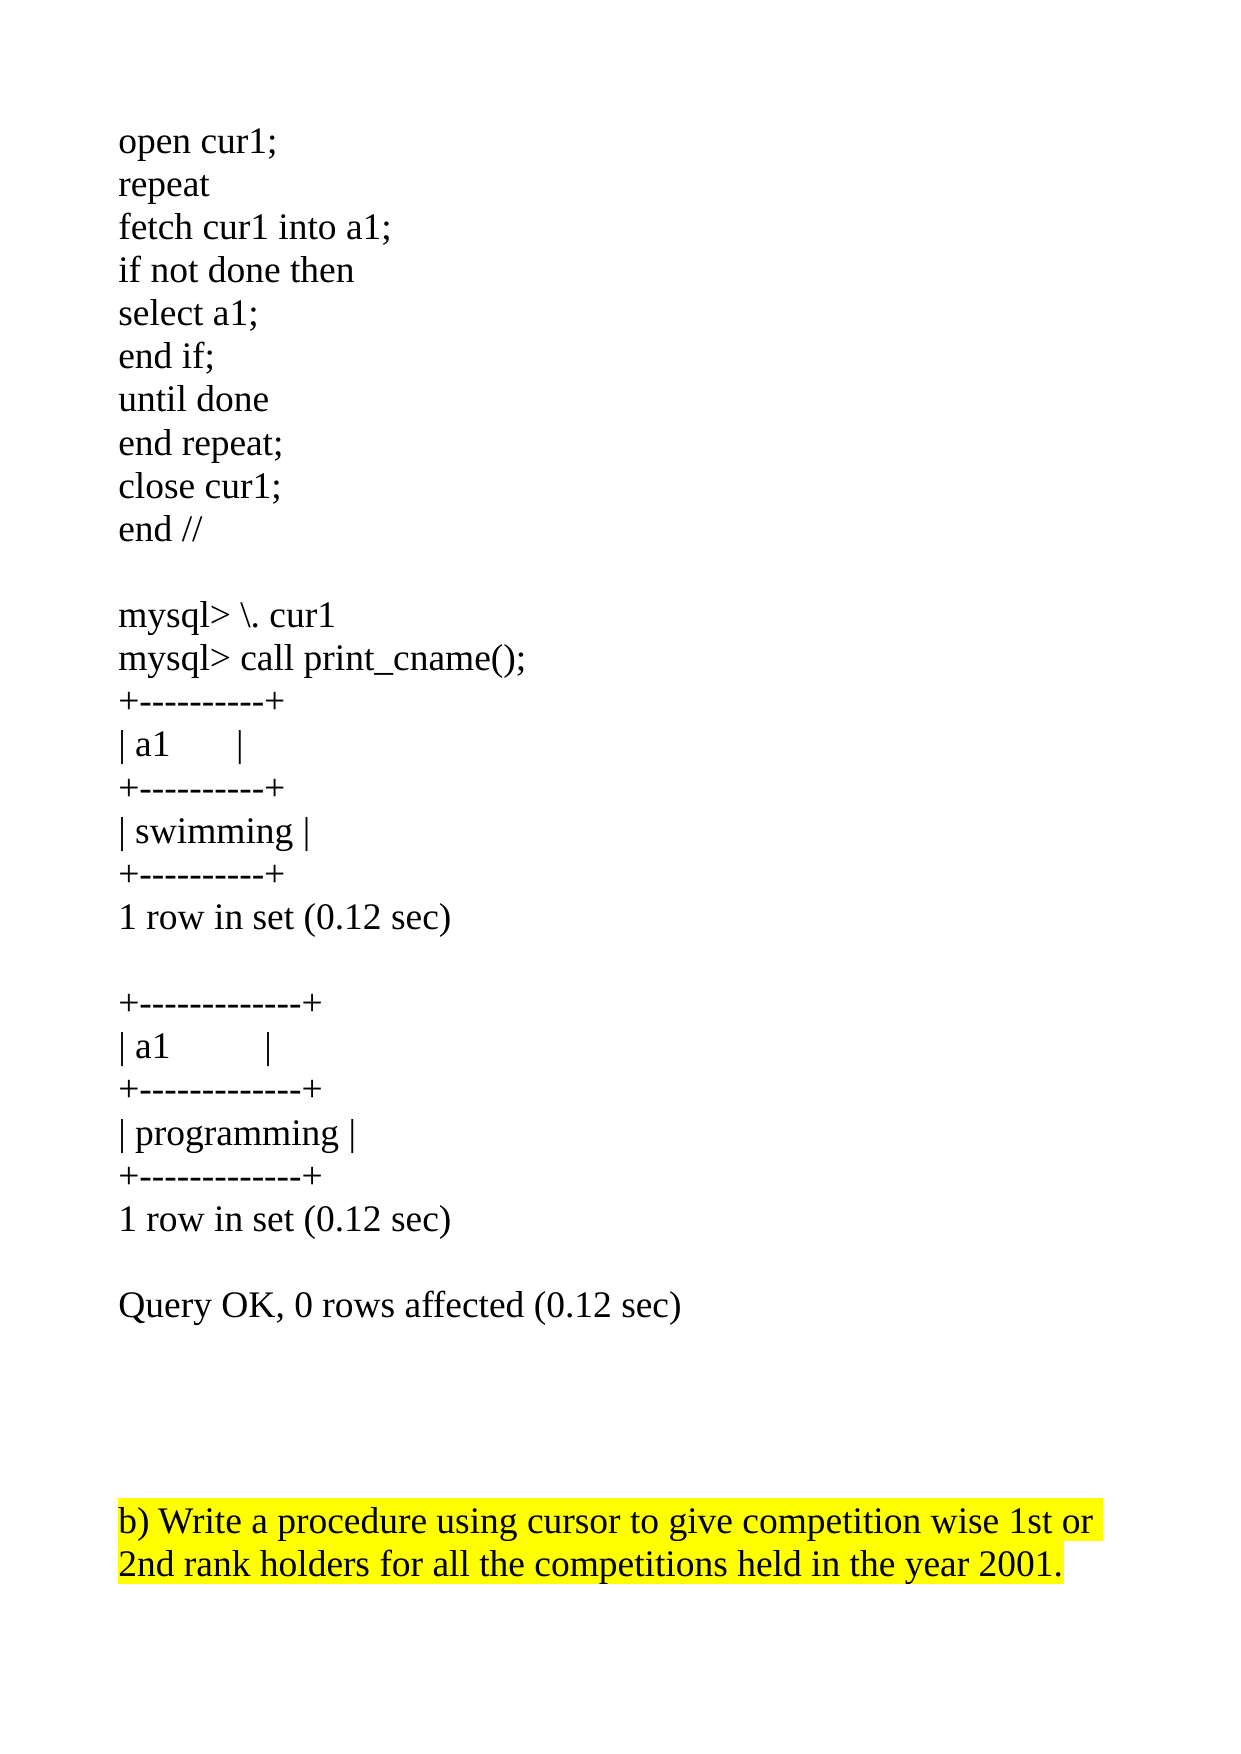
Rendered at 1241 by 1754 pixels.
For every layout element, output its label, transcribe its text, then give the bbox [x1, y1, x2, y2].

text +----------+ [118, 765, 1122, 808]
text end // [118, 506, 1122, 549]
text | swimming | [118, 808, 1122, 851]
text close cur1; [118, 463, 1122, 506]
text select a1; [118, 291, 1122, 334]
text if not done then [118, 247, 1122, 291]
text repeat [118, 161, 1122, 204]
text +-------------+ [118, 1067, 1122, 1110]
text | programming | [118, 1110, 1122, 1153]
text +-------------+ [118, 1153, 1122, 1196]
text | a1 | [118, 1024, 1122, 1067]
text Query OK, 0 rows affected (0.12 sec) [118, 1282, 1122, 1326]
text +----------+ [118, 851, 1122, 894]
text open cur1; [118, 118, 1122, 161]
text mysql> call print_cname(); [118, 636, 1122, 679]
text +-------------+ [118, 981, 1122, 1024]
text 1 row in set (0.12 sec) [118, 894, 1122, 937]
text b) Write a procedure using cursor to give competition wise 1st or 2nd rank holders for all the competitions held in the year 2001. [118, 1498, 1122, 1584]
text end if; [118, 334, 1122, 377]
text until done [118, 377, 1122, 420]
text fetch cur1 into a1; [118, 204, 1122, 247]
text +----------+ [118, 679, 1122, 722]
text | a1 | [118, 722, 1122, 765]
text end repeat; [118, 420, 1122, 463]
text mysql> \. cur1 [118, 592, 1122, 636]
text 1 row in set (0.12 sec) [118, 1196, 1122, 1239]
